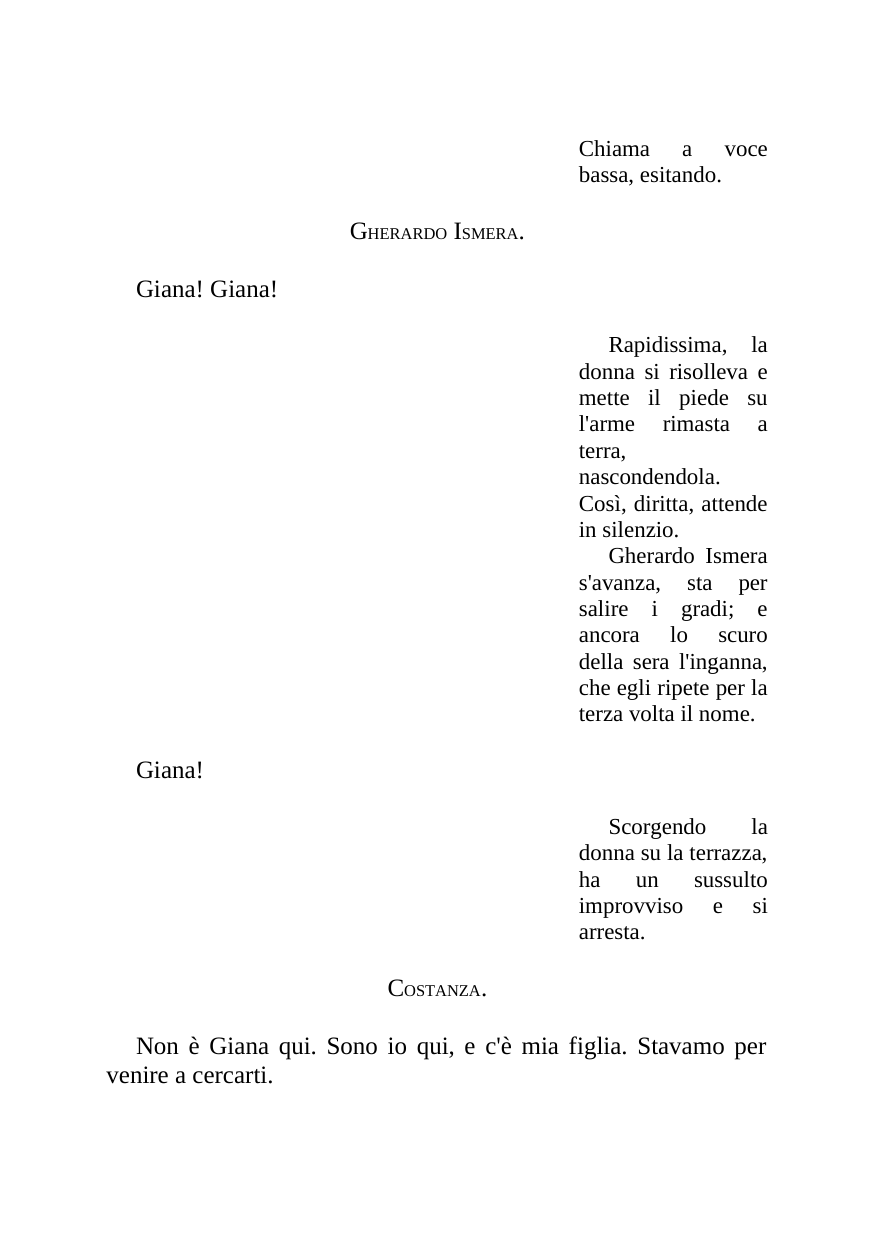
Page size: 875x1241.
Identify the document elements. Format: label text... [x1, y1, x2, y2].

text Scorgendo la donna su la terrazza, ha un sussulto improvviso e si arresta. [579, 813, 768, 945]
text Giana! Giana! [106, 274, 768, 303]
text Rapidissima, la donna si risolleva e mette il piede su l'arme rimasta a terra, nascondendola. Così, diritta, attende in silenzio. [579, 331, 768, 542]
text Gherardo Ismera. [106, 216, 768, 245]
text Costanza. [106, 973, 768, 1002]
text Non è Giana qui. Sono io qui, e c'è mia figlia. Stavamo per venire a cercarti. [106, 1031, 768, 1088]
text Giana! [106, 756, 768, 784]
text Chiama a voce bassa, esitando. [579, 135, 768, 188]
text Gherardo Ismera s'avanza, sta per salire i gradi; e ancora lo scuro della sera l'inganna, che egli ripete per la terza volta il nome. [579, 542, 768, 727]
